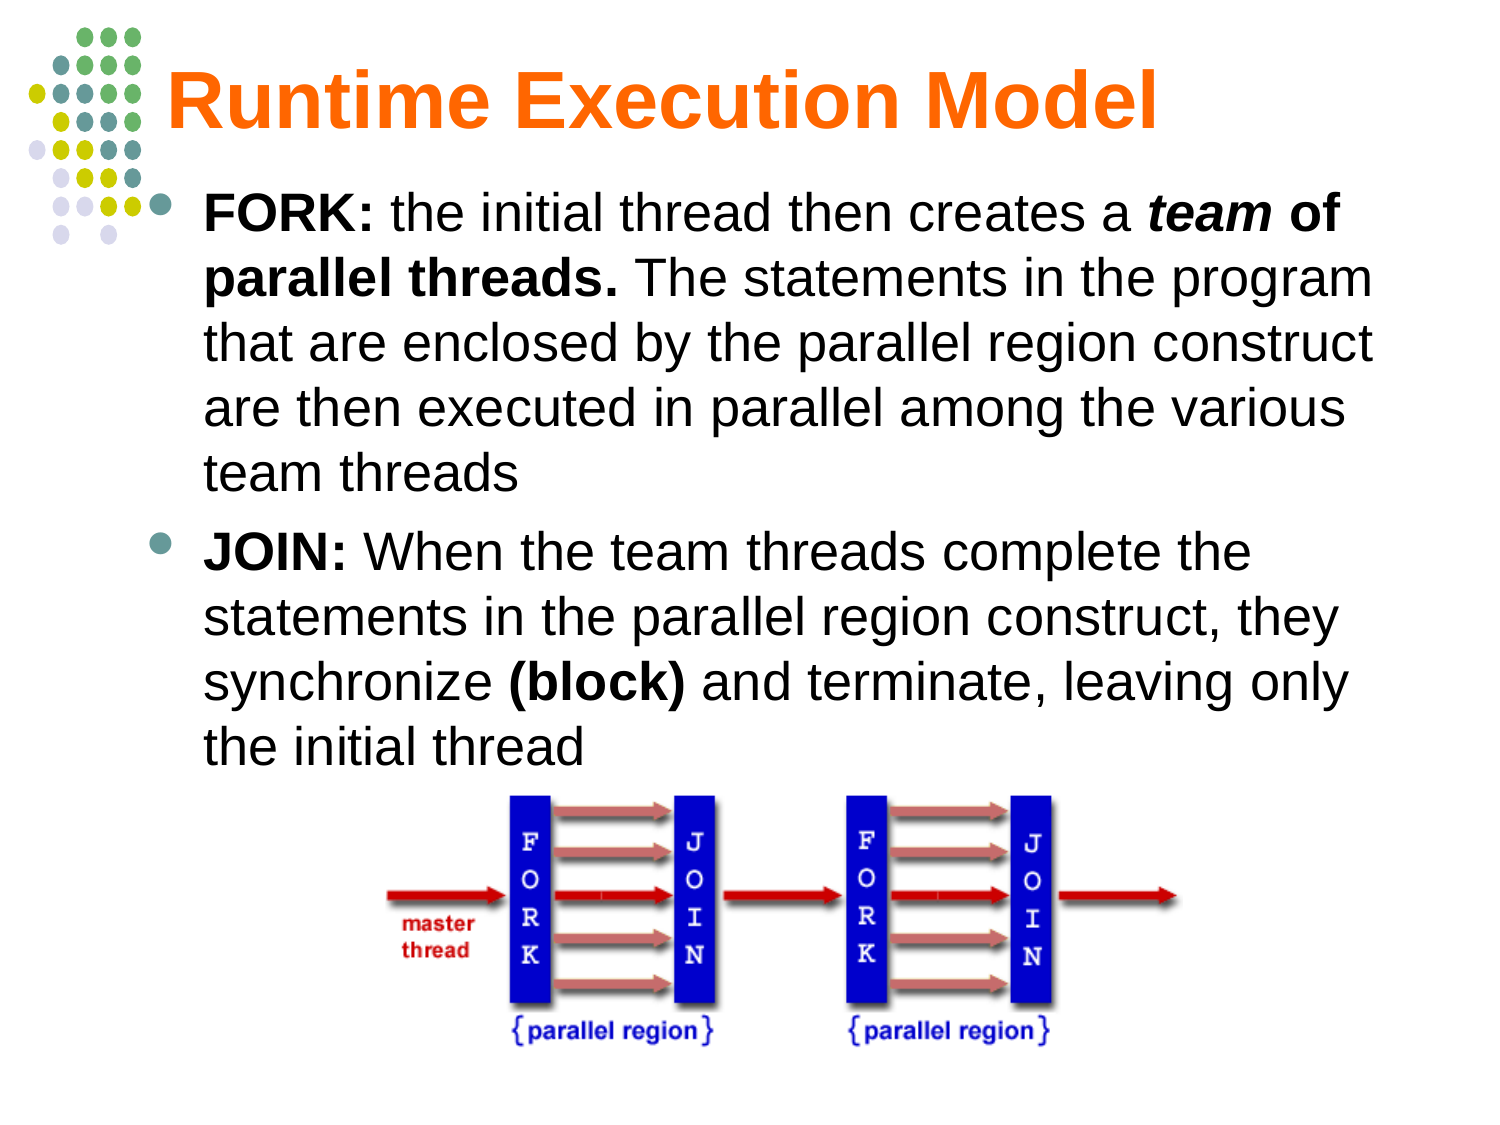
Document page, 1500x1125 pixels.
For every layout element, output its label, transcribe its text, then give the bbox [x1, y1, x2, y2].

title Runtime Execution Model [151, 40, 1390, 169]
list FORK: the initial thread then creates a team of parallel threads. The statements in the program that are enclosed by the parallel region construct are then executed in parallel among the various team threads JOIN: When the team threads complete the statements in the parallel region construct, they synchronize (block) and terminate, leaving only the initial thread [75, 169, 1426, 1006]
picture [385, 785, 1183, 1055]
